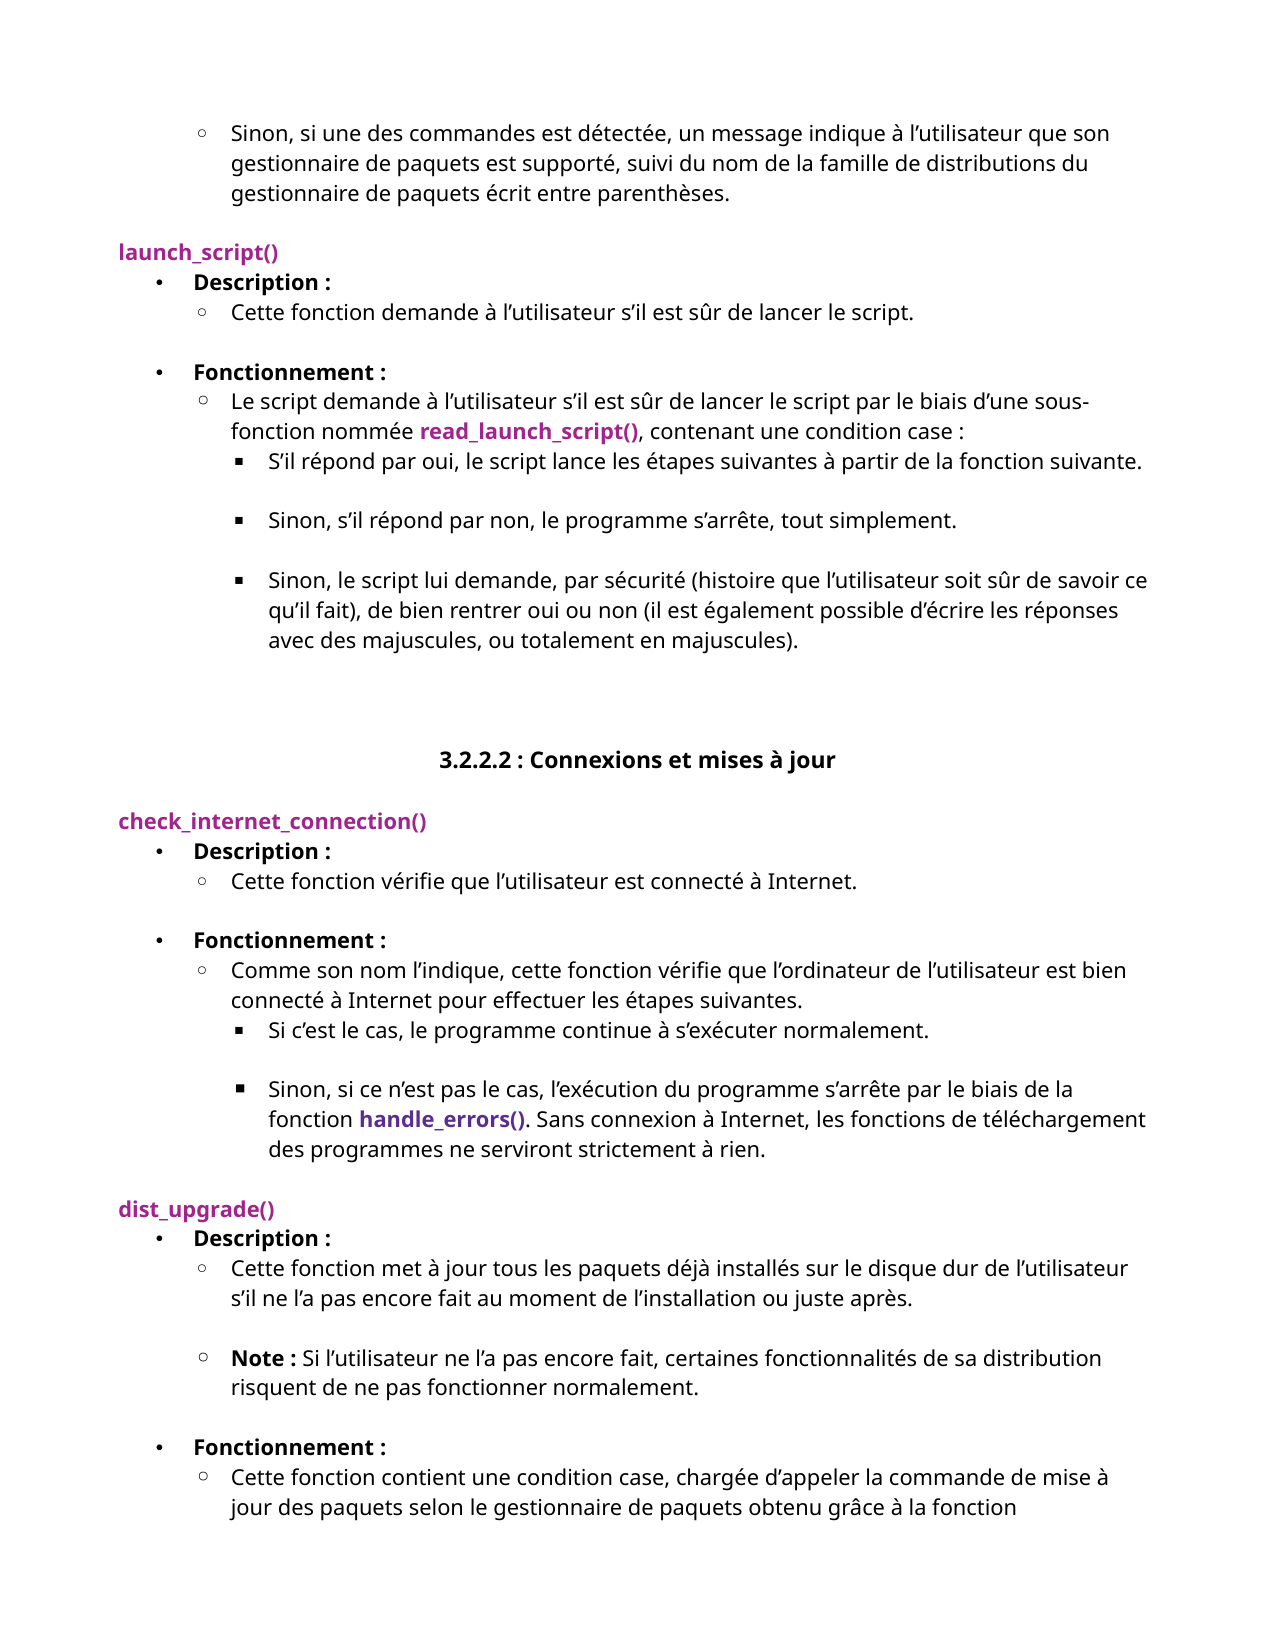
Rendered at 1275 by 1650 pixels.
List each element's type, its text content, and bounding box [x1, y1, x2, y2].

list S’il répond par oui, le script lance les étapes suivantes à partir de la fonction suivante. [231, 446, 1157, 476]
list Sinon, le script lui demande, par sécurité (histoire que l’utilisateur soit sûr de savoir ce qu’il fait), de bien rentrer oui ou non (il est également possible d’écrire les réponses avec des majuscules, ou totalement en majuscules). [231, 565, 1157, 654]
list Comme son nom l’indique, cette fonction vérifie que l’ordinateur de l’utilisateur est bien connecté à Internet pour effectuer les étapes suivantes. [193, 955, 1157, 1015]
list Fonctionnement : [156, 356, 1157, 386]
list Note : Si l’utilisateur ne l’a pas encore fait, certaines fonctionnalités de sa distribution risquent de ne pas fonctionner normalement. [193, 1342, 1157, 1402]
list Cette fonction contient une condition case, chargée d’appeler la commande de mise à jour des paquets selon le gestionnaire de paquets obtenu grâce à la fonction [193, 1462, 1157, 1521]
list Cette fonction demande à l’utilisateur s’il est sûr de lancer le script. [193, 297, 1157, 327]
list Cette fonction vérifie que l’utilisateur est connecté à Internet. [193, 866, 1157, 896]
text 3.2.2.2 : Connexions et mises à jour [118, 744, 1157, 775]
list Description : [156, 1223, 1157, 1253]
text check_internet_connection() [118, 806, 1157, 836]
list Fonctionnement : [156, 925, 1157, 955]
list Cette fonction met à jour tous les paquets déjà installés sur le disque dur de l’utilisateur s’il ne l’a pas encore fait au moment de l’installation ou juste après. [193, 1253, 1157, 1313]
list Sinon, si ce n’est pas le cas, l’exécution du programme s’arrête par le biais de la fonction handle_errors(). Sans connexion à Internet, les fonctions de téléchargement des programmes ne serviront strictement à rien. [231, 1074, 1157, 1164]
list Description : [156, 836, 1157, 866]
list Fonctionnement : [156, 1432, 1157, 1462]
list Le script demande à l’utilisateur s’il est sûr de lancer le script par le biais d’une sous-fonction nommée read_launch_script(), contenant une condition case : [193, 386, 1157, 446]
list Description : [156, 267, 1157, 297]
list Si c’est le cas, le programme continue à s’exécuter normalement. [231, 1015, 1157, 1044]
text dist_upgrade() [118, 1193, 1157, 1223]
list Sinon, s’il répond par non, le programme s’arrête, tout simplement. [231, 505, 1157, 535]
text launch_script() [118, 237, 1157, 267]
list Sinon, si une des commandes est détectée, un message indique à l’utilisateur que son gestionnaire de paquets est supporté, suivi du nom de la famille de distributions du gestionnaire de paquets écrit entre parenthèses. [193, 118, 1157, 207]
